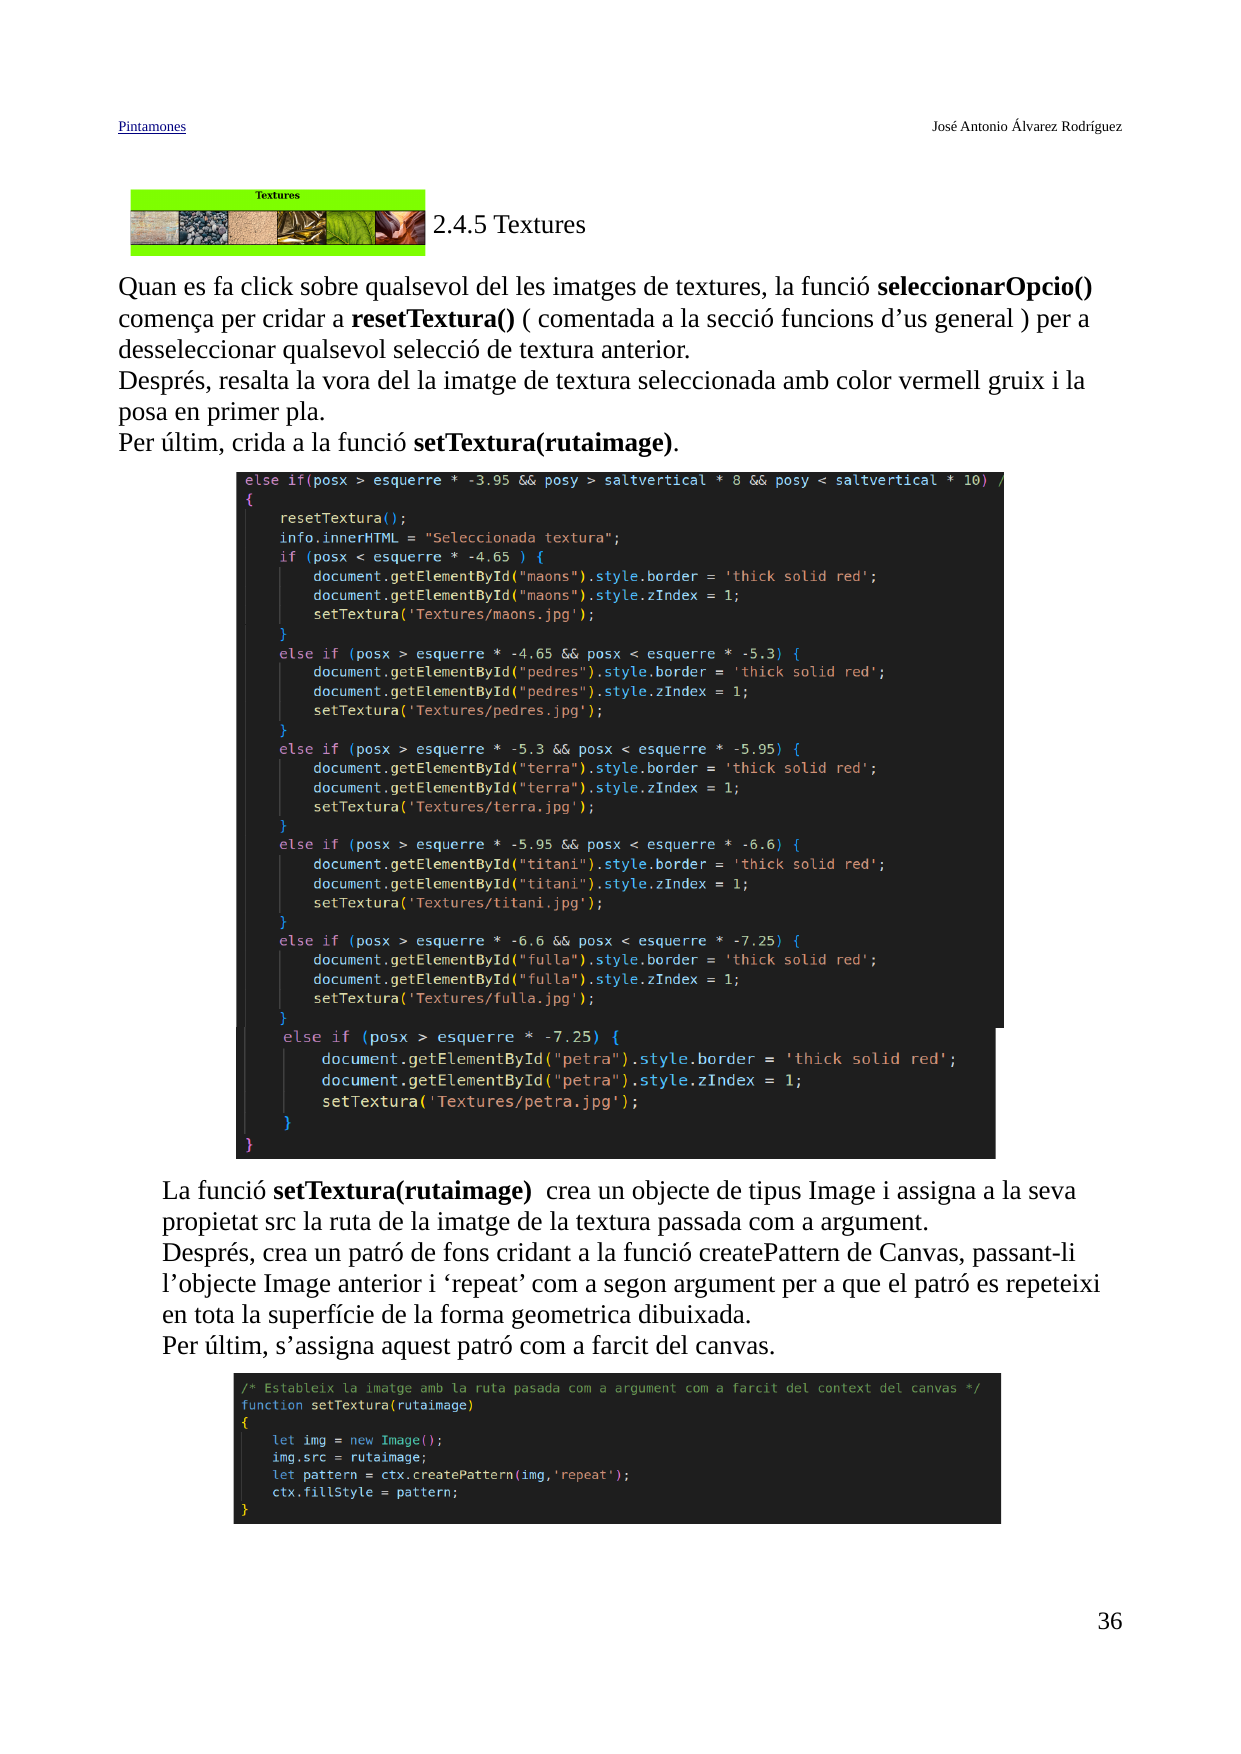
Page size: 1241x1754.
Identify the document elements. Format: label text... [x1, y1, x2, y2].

picture [130, 189, 426, 256]
text Després, crea un patró de fons cridant a la funció createPattern de Canvas, passant-li l’objecte Image anterior i ‘repeat’ com a segon argument per a que el patró es repeteixi en tota la superfície de la forma geometrica dibuixada. [162, 1236, 1122, 1329]
text Després, resalta la vora del la imatge de textura seleccionada amb color vermell gruix i la posa en primer pla. [118, 364, 1122, 426]
text Per últim, crida a la funció setTextura(rutaimage). [118, 426, 1122, 457]
text Per últim, s’assigna aquest patró com a farcit del canvas. [162, 1329, 1122, 1361]
picture [233, 1373, 1002, 1524]
text Quan es fa click sobre qualsevol del les imatges de textures, la funció seleccionarOpcio() comença per cridar a resetTextura() ( comentada a la secció funcions d’us general ) per a desseleccionar qualsevol selecció de textura anterior. [118, 271, 1122, 364]
text La funció setTextura(rutaimage) crea un objecte de tipus Image i assigna a la seva propietat src la ruta de la imatge de la textura passada com a argument. [162, 1174, 1122, 1236]
picture [236, 472, 1004, 1159]
text 2.4.5 Textures [426, 208, 1122, 239]
text [118, 208, 130, 239]
